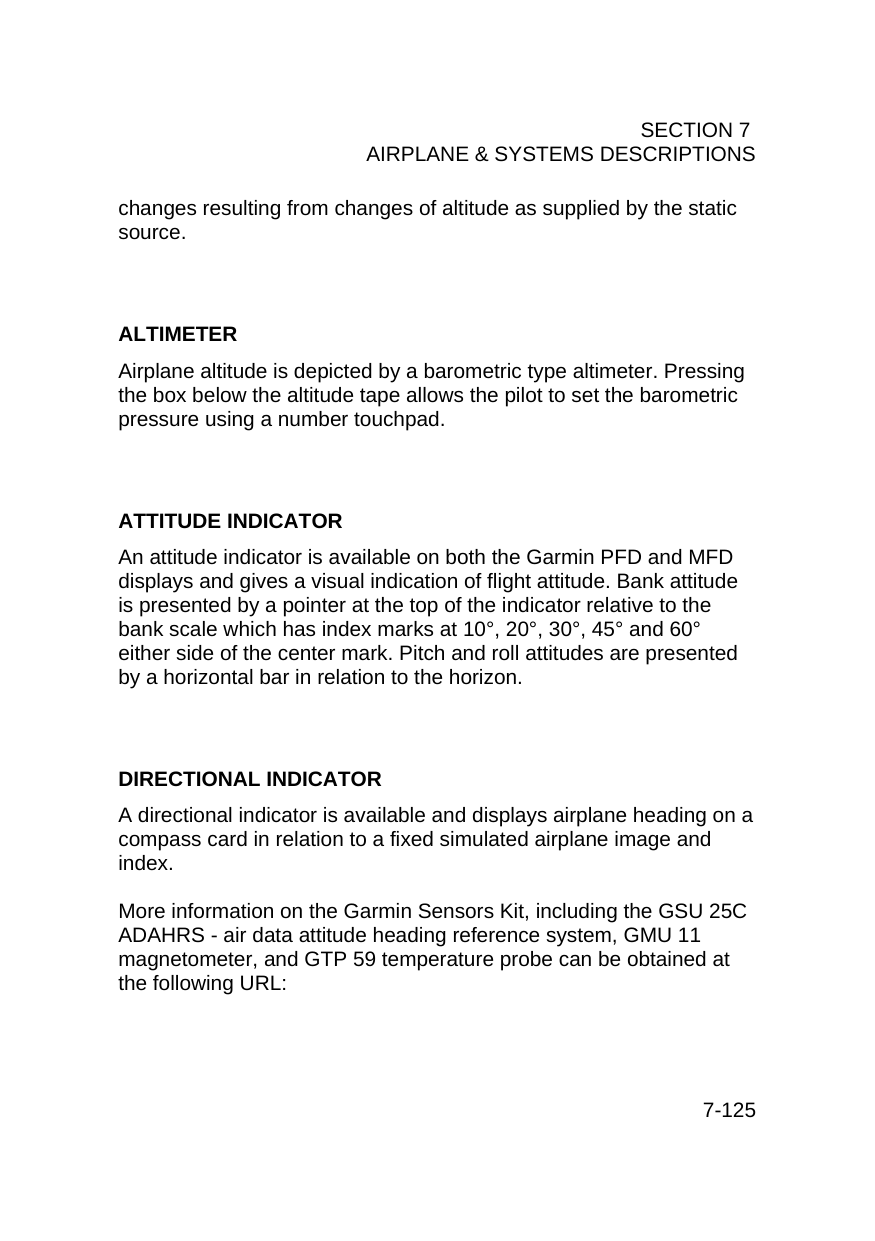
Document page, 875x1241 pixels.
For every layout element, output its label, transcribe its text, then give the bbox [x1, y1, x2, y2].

text source. [118, 220, 756, 244]
text A directional indicator is available and displays airplane heading on a compass card in relation to a fixed simulated airplane image and index. [118, 803, 756, 875]
subtitle DIRECTIONAL INDICATOR [118, 767, 756, 791]
subtitle ATTITUDE INDICATOR [118, 508, 756, 532]
text changes resulting from changes of altitude as supplied by the static [118, 196, 756, 220]
text Airplane altitude is depicted by a barometric type altimeter. Pressing the box below the altitude tape allows the pilot to set the barometric pressure using a number touchpad. [118, 358, 756, 430]
text An attitude indicator is available on both the Garmin PFD and MFD displays and gives a visual indication of flight attitude. Bank attitude is presented by a pointer at the top of the indicator relative to the bank scale which has index marks at 10°, 20°, 30°, 45° and 60° either side of the center mark. Pitch and roll attitudes are presented by a horizontal bar in relation to the horizon. [118, 545, 756, 689]
subtitle ALTIMETER [118, 322, 756, 346]
text More information on the Garmin Sensors Kit, including the GSU 25C ADAHRS - air data attitude heading reference system, GMU 11 magnetometer, and GTP 59 temperature probe can be obtained at the following URL: [118, 899, 756, 995]
